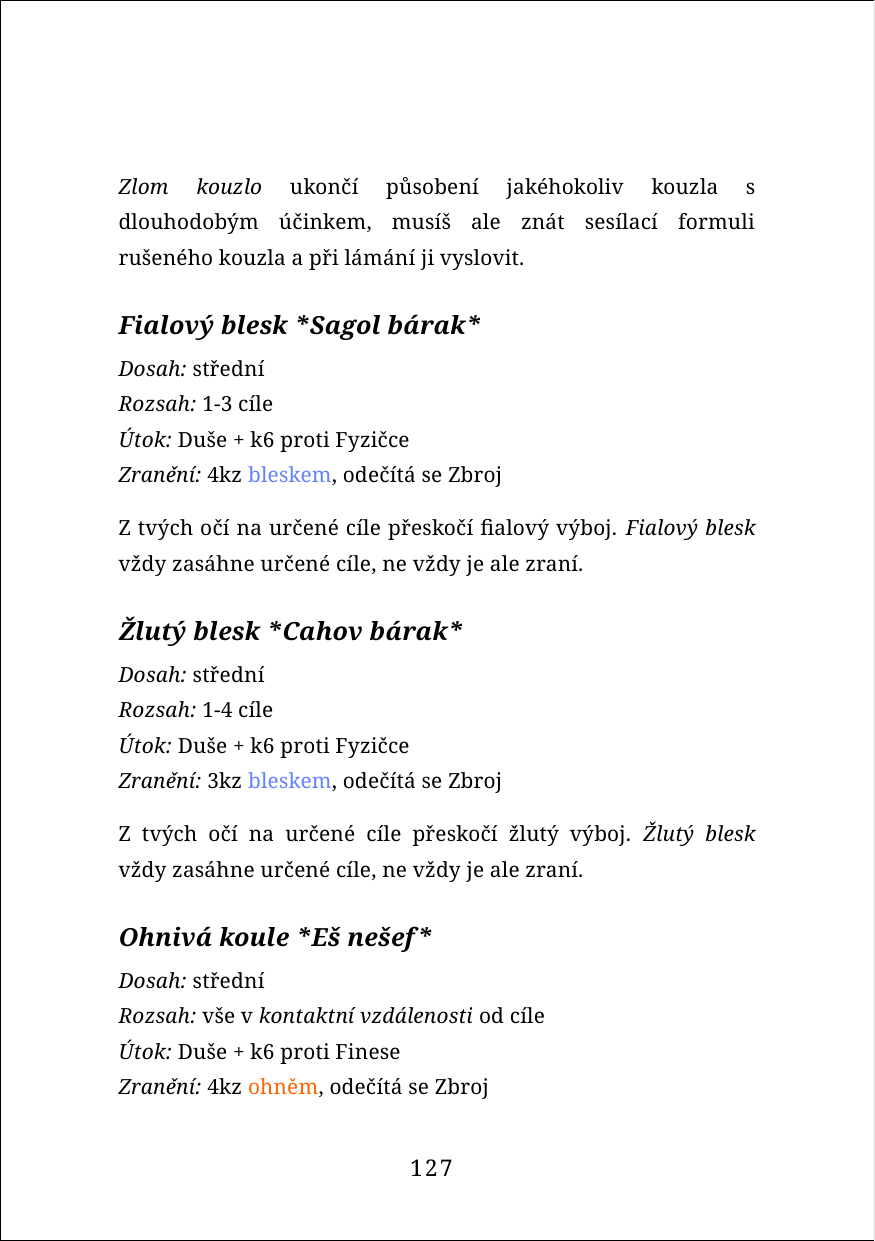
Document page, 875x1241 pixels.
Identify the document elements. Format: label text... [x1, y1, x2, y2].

subtitle Ohnivá koule *Eš nešef* [118, 920, 756, 954]
text Zlom kouzlo ukončí působení jakéhokoliv kouzla s dlouhodobým účinkem, musíš ale znát sesílací formuli rušeného kouzla a při lámání ji vyslovit. [118, 172, 756, 271]
text Z tvých očí na určené cíle přeskočí žlutý výboj. Žlutý blesk vždy zasáhne určené cíle, ne vždy je ale zraní. [118, 819, 756, 883]
text Dosah: střední Rozsah: 1-3 cíle Útok: Duše + k6 proti Fyzičce Zranění: 4kz bleskem, odečítá se Zbroj [118, 354, 756, 489]
text Dosah: střední Rozsah: 1-4 cíle Útok: Duše + k6 proti Fyzičce Zranění: 3kz bleskem, odečítá se Zbroj [118, 660, 756, 795]
subtitle Žlutý blesk *Cahov bárak* [118, 614, 756, 648]
text Dosah: střední Rozsah: vše v kontaktní vzdálenosti od cíle Útok: Duše + k6 proti Finese Zranění: 4kz ohněm, odečítá se Zbroj [118, 966, 756, 1101]
text Z tvých očí na určené cíle přeskočí fialový výboj. Fialový blesk vždy zasáhne určené cíle, ne vždy je ale zraní. [118, 513, 756, 577]
subtitle Fialový blesk *Sagol bárak* [118, 308, 756, 342]
